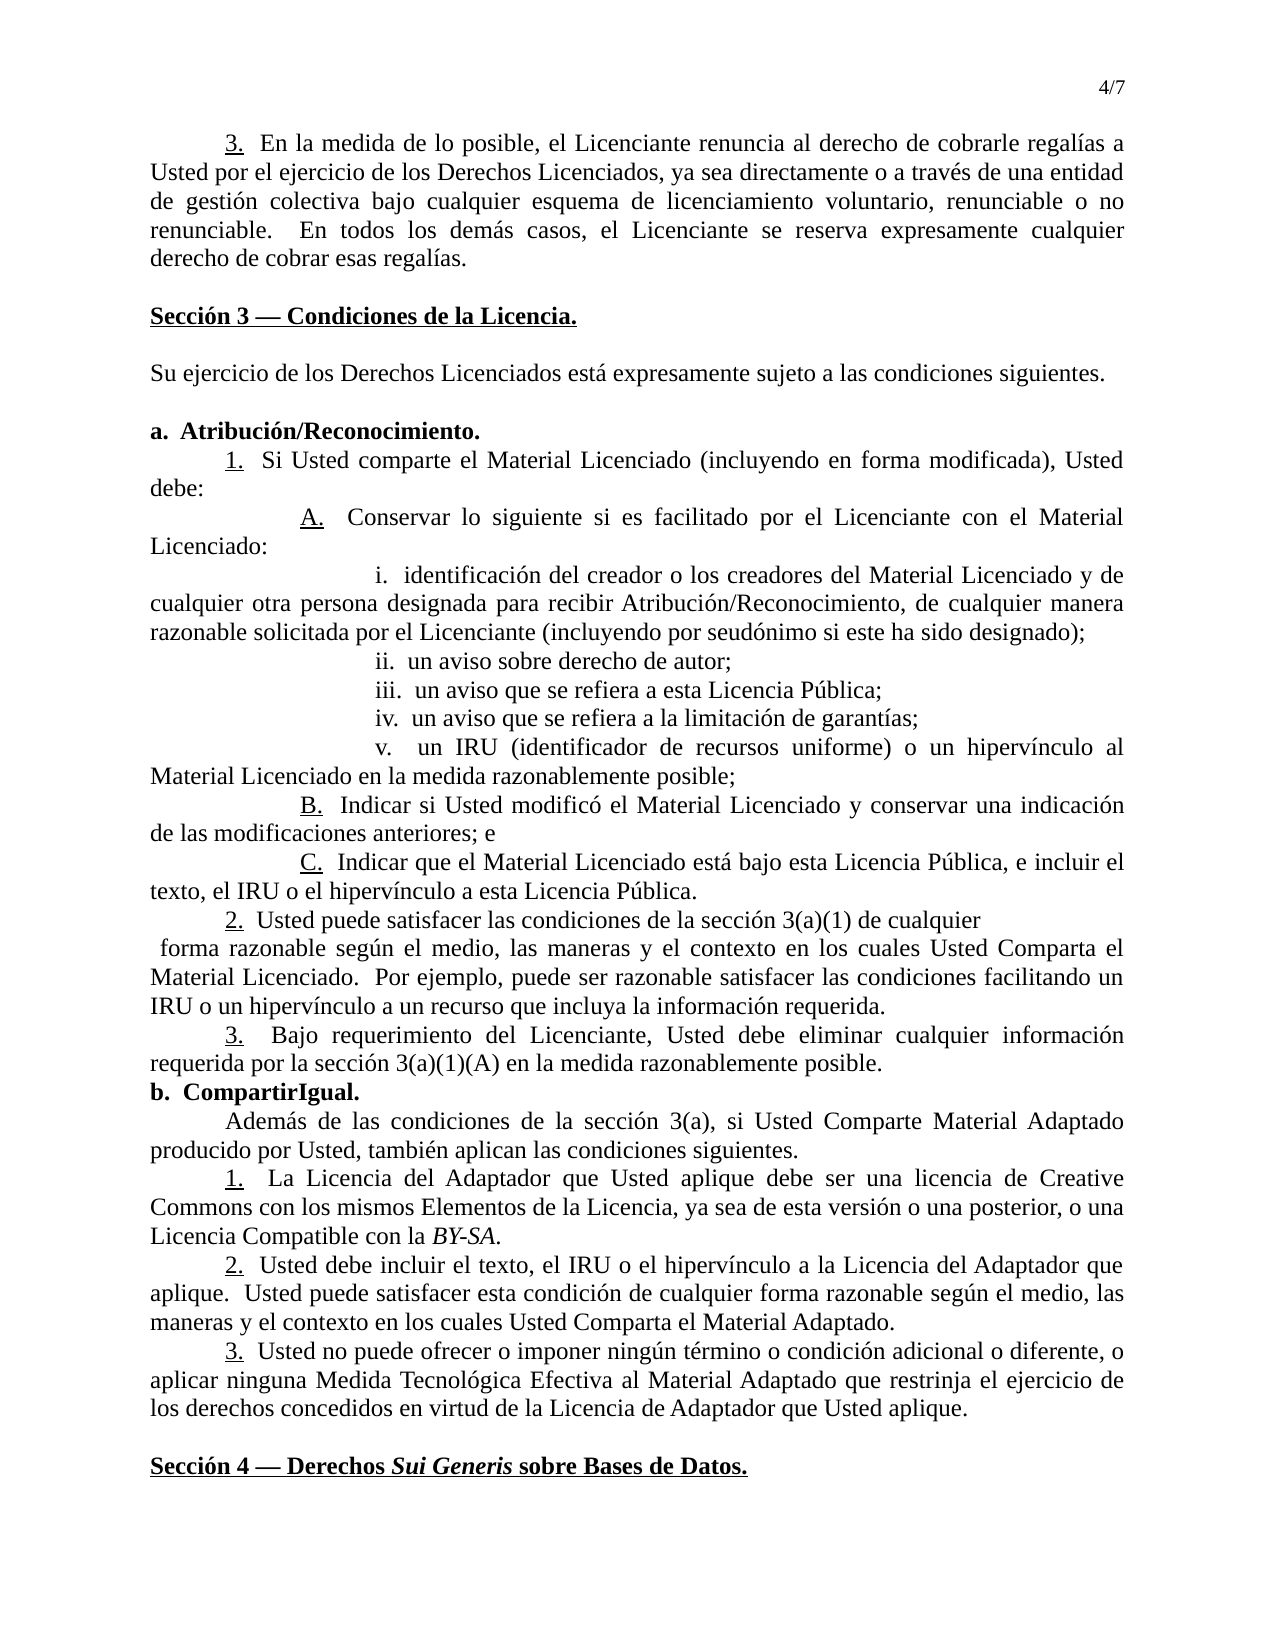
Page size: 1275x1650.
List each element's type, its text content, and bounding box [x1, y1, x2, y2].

text 3. Usted no puede ofrecer o imponer ningún término o condición adicional o diferente, o aplicar ninguna Medida Tecnológica Efectiva al Material Adaptado que restrinja el ejercicio de los derechos concedidos en virtud de la Licencia de Adaptador que Usted aplique. [150, 1336, 1125, 1422]
text forma razonable según el medio, las maneras y el contexto en los cuales Usted Comparta el Material Licenciado. Por ejemplo, puede ser razonable satisfacer las condiciones facilitando un IRU o un hipervínculo a un recurso que incluya la información requerida. [150, 933, 1125, 1020]
text Sección 4 — Derechos Sui Generis sobre Bases de Datos. [150, 1422, 1125, 1480]
text 1. Si Usted comparte el Material Licenciado (incluyendo en forma modificada), Usted debe: [150, 445, 1125, 502]
text 3. En la medida de lo posible, el Licenciante renuncia al derecho de cobrarle regalías a Usted por el ejercicio de los Derechos Licenciados, ya sea directamente o a través de una entidad de gestión colectiva bajo cualquier esquema de licenciamiento voluntario, renunciable o no renunciable. En todos los demás casos, el Licenciante se reserva expresamente cualquier derecho de cobrar esas regalías. [150, 128, 1125, 272]
text b. CompartirIgual. [150, 1077, 1125, 1106]
text 1. La Licencia del Adaptador que Usted aplique debe ser una licencia de Creative Commons con los mismos Elementos de la Licencia, ya sea de esta versión o una posterior, o una Licencia Compatible con la BY-SA. [150, 1163, 1125, 1250]
text v. un IRU (identificador de recursos uniforme) o un hipervínculo al Material Licenciado en la medida razonablemente posible; [150, 732, 1125, 790]
text 2. Usted debe incluir el texto, el IRU o el hipervínculo a la Licencia del Adaptador que aplique. Usted puede satisfacer esta condición de cualquier forma razonable según el medio, las maneras y el contexto en los cuales Usted Comparta el Material Adaptado. [150, 1250, 1125, 1336]
text Sección 3 — Condiciones de la Licencia. [150, 272, 1125, 330]
text 2. Usted puede satisfacer las condiciones de la sección 3(a)(1) de cualquier [150, 905, 1125, 933]
text A. Conservar lo siguiente si es facilitado por el Licenciante con el Material Licenciado: [150, 502, 1125, 560]
text B. Indicar si Usted modificó el Material Licenciado y conservar una indicación de las modificaciones anteriores; e [150, 790, 1125, 847]
text a. Atribución/Reconocimiento. [150, 387, 1125, 445]
text 3. Bajo requerimiento del Licenciante, Usted debe eliminar cualquier información requerida por la sección 3(a)(1)(A) en la medida razonablemente posible. [150, 1020, 1125, 1077]
text iv. un aviso que se refiera a la limitación de garantías; [150, 703, 1125, 732]
text i. identificación del creador o los creadores del Material Licenciado y de cualquier otra persona designada para recibir Atribución/Reconocimiento, de cualquier manera razonable solicitada por el Licenciante (incluyendo por seudónimo si este ha sido designado); [150, 560, 1125, 646]
text ii. un aviso sobre derecho de autor; [150, 646, 1125, 675]
text C. Indicar que el Material Licenciado está bajo esta Licencia Pública, e incluir el texto, el IRU o el hipervínculo a esta Licencia Pública. [150, 847, 1125, 905]
text Además de las condiciones de la sección 3(a), si Usted Comparte Material Adaptado producido por Usted, también aplican las condiciones siguientes. [150, 1106, 1125, 1163]
text Su ejercicio de los Derechos Licenciados está expresamente sujeto a las condiciones siguientes. [150, 330, 1125, 387]
text iii. un aviso que se refiera a esta Licencia Pública; [150, 675, 1125, 703]
